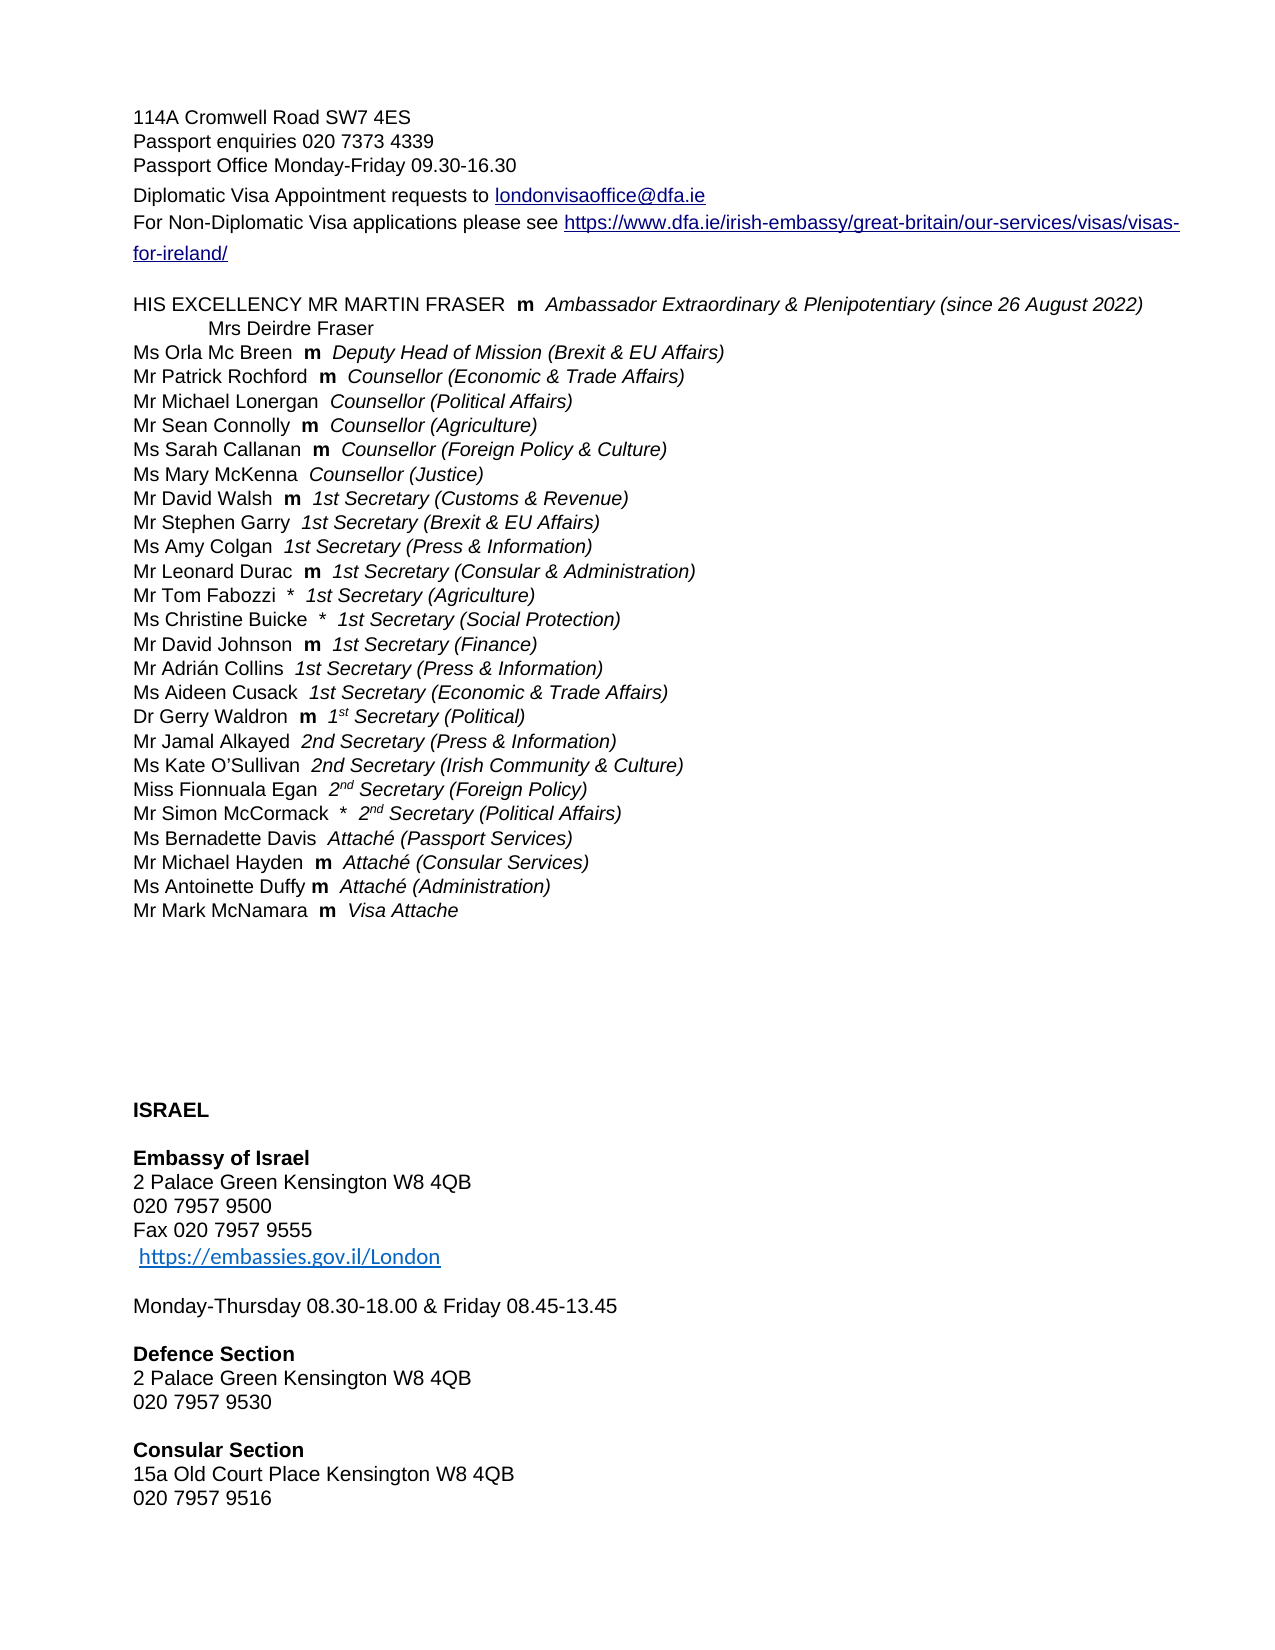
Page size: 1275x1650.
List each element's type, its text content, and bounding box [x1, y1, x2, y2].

text Mr Sean Connolly m Counsellor (Agriculture) [133, 414, 1181, 437]
text HIS EXCELLENCY MR MARTIN FRASER m Ambassador Extraordinary & Plenipotentiary (since 26 August 2022) [133, 293, 1181, 315]
text 114A Cromwell Road SW7 4ES [133, 106, 1181, 128]
text Mrs Deirdre Fraser [133, 317, 1181, 339]
subtitle ISRAEL [133, 1098, 1181, 1122]
text Passport enquiries 020 7373 4339 [133, 130, 1181, 152]
text Consular Section [133, 1438, 1181, 1462]
text Embassy of Israel [133, 1146, 1181, 1170]
text Dr Gerry Waldron m 1st Secretary (Political) [133, 705, 1181, 728]
text Mr Leonard Durac m 1st Secretary (Consular & Administration) [133, 559, 1181, 582]
text Ms Mary McKenna Counsellor (Justice) [133, 462, 1181, 485]
text Ms Amy Colgan 1st Secretary (Press & Information) [133, 535, 1181, 558]
text 020 7957 9500 [133, 1194, 1181, 1218]
text 2 Palace Green Kensington W8 4QB [133, 1170, 1181, 1194]
text Ms Kate O’Sullivan 2nd Secretary (Irish Community & Culture) [133, 754, 1181, 776]
text 020 7957 9530 [133, 1390, 1181, 1414]
text Miss Fionnuala Egan 2nd Secretary (Foreign Policy) [133, 778, 1181, 801]
text Mr Stephen Garry 1st Secretary (Brexit & EU Affairs) [133, 511, 1181, 534]
text Fax 020 7957 9555 [133, 1218, 1181, 1242]
text 2 Palace Green Kensington W8 4QB [133, 1366, 1181, 1390]
text Ms Bernadette Davis Attaché (Passport Services) [133, 827, 1181, 849]
text Mr Simon McCormack * 2nd Secretary (Political Affairs) [133, 802, 1181, 825]
text Mr Tom Fabozzi * 1st Secretary (Agriculture) [133, 584, 1181, 607]
text Mr Michael Lonergan Counsellor (Political Affairs) [133, 390, 1181, 412]
text Passport Office Monday-Friday 09.30-16.30 [133, 154, 1181, 177]
text Mr David Walsh m 1st Secretary (Customs & Revenue) [133, 487, 1181, 509]
text Monday-Thursday 08.30-18.00 & Friday 08.45-13.45 [133, 1294, 1181, 1318]
text Mr Michael Hayden m Attaché (Consular Services) [133, 851, 1181, 873]
text Mr Jamal Alkayed 2nd Secretary (Press & Information) [133, 729, 1181, 752]
text 020 7957 9516 [133, 1486, 1181, 1509]
text Mr Mark McNamara m Visa Attache [133, 899, 1181, 922]
text Diplomatic Visa Appointment requests to londonvisaoffice@dfa.ie [133, 178, 1181, 209]
text Mr David Johnson m 1st Secretary (Finance) [133, 632, 1181, 655]
text 15a Old Court Place Kensington W8 4QB [133, 1462, 1181, 1486]
text Ms Sarah Callanan m Counsellor (Foreign Policy & Culture) [133, 438, 1181, 461]
text Ms Aideen Cusack 1st Secretary (Economic & Trade Affairs) [133, 681, 1181, 704]
text For Non-Diplomatic Visa applications please see https://www.dfa.ie/irish-embassy/great-britain/our-services/visas/visas-for-ireland/ [133, 211, 1181, 266]
text Ms Christine Buicke * 1st Secretary (Social Protection) [133, 608, 1181, 631]
text Mr Patrick Rochford m Counsellor (Economic & Trade Affairs) [133, 365, 1181, 388]
text https://embassies.gov.il/London [133, 1242, 1181, 1270]
text Ms Antoinette Duffy m Attaché (Administration) [133, 875, 1181, 898]
text Ms Orla Mc Breen m Deputy Head of Mission (Brexit & EU Affairs) [133, 341, 1181, 364]
text Defence Section [133, 1342, 1181, 1366]
text Mr Adrián Collins 1st Secretary (Press & Information) [133, 657, 1181, 679]
